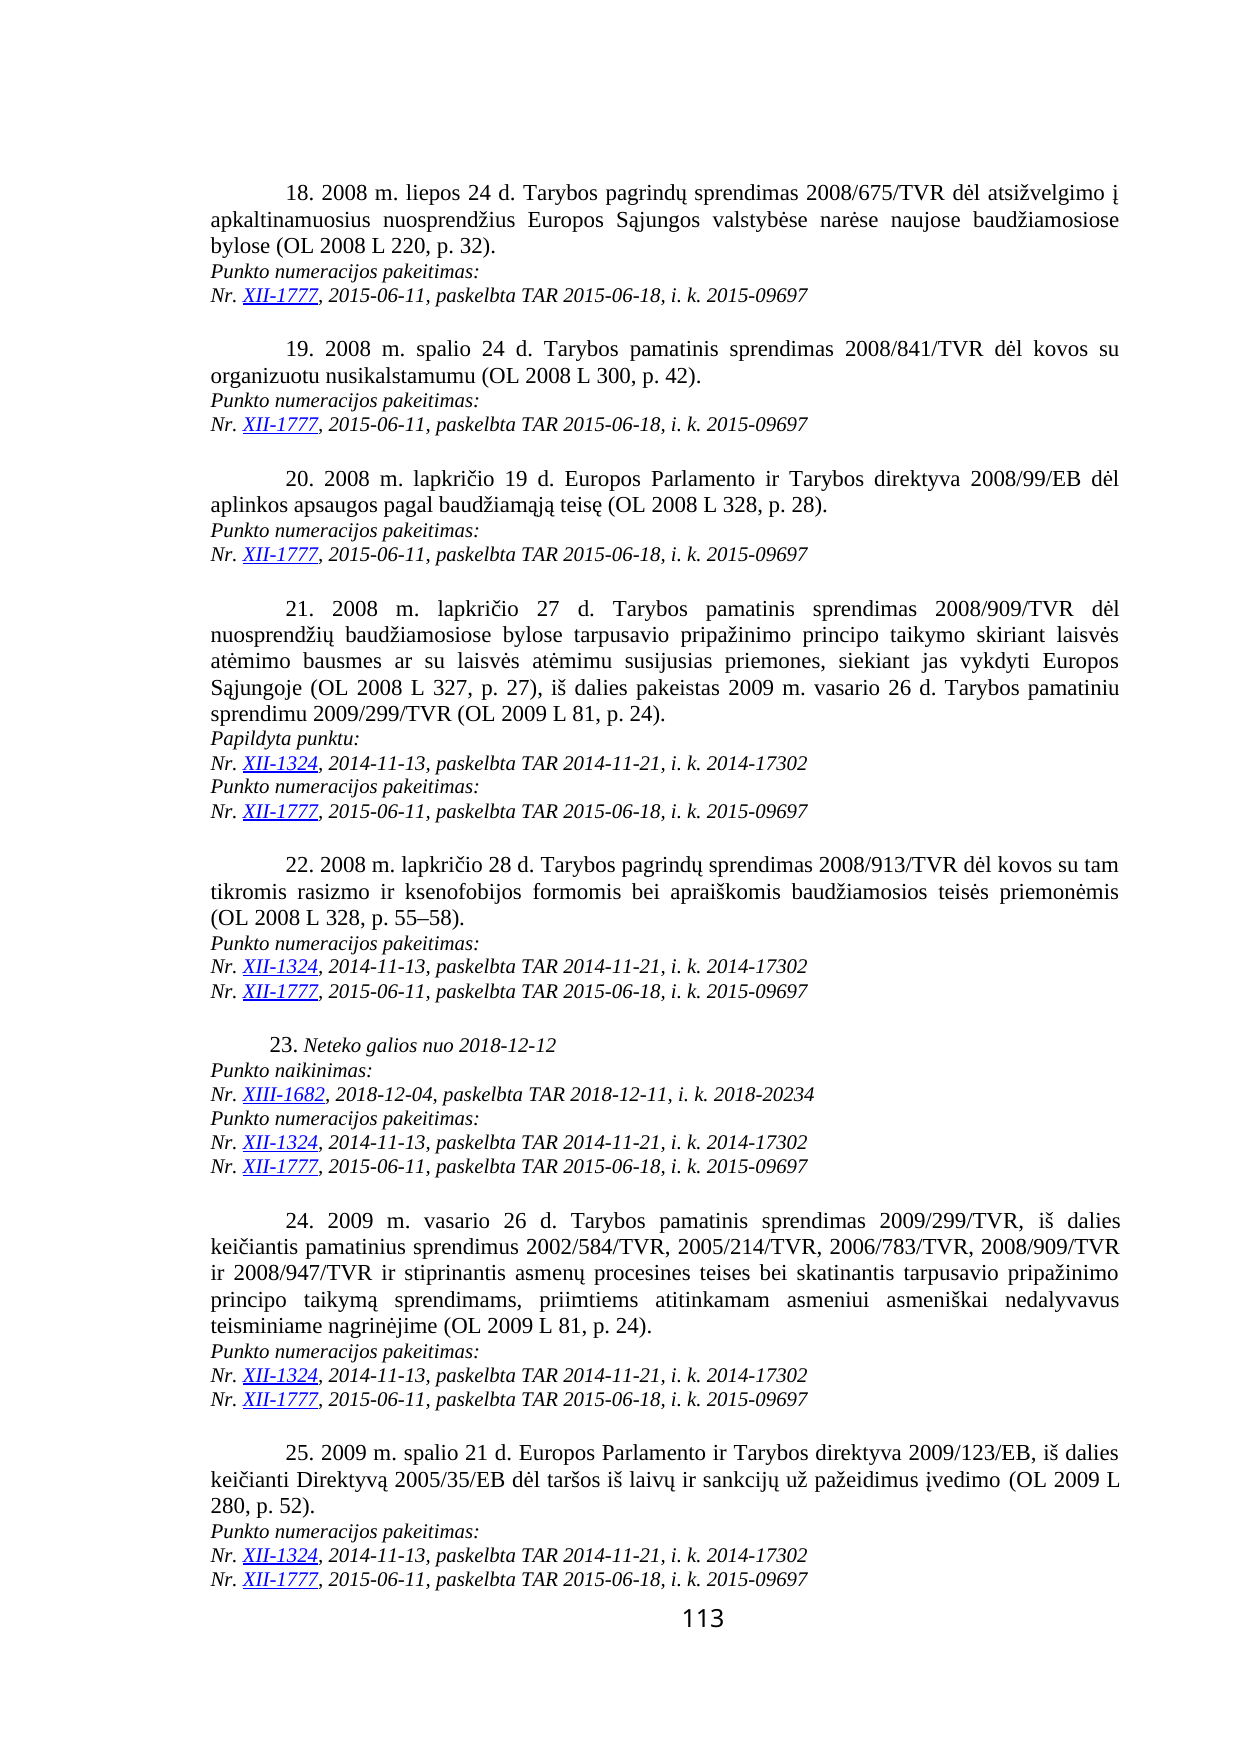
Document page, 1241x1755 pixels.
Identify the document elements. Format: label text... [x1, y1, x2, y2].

text Nr. XII-1324, 2014-11-13, paskelbta TAR 2014-11-21, i. k. 2014-17302 [210, 1130, 1120, 1154]
text Nr. XII-1777, 2015-06-11, paskelbta TAR 2015-06-18, i. k. 2015-09697 [210, 283, 1120, 307]
text Punkto numeracijos pakeitimas: [210, 1518, 1120, 1543]
text Nr. XII-1777, 2015-06-11, paskelbta TAR 2015-06-18, i. k. 2015-09697 [210, 412, 1120, 436]
text Punkto numeracijos pakeitimas: [210, 774, 1120, 798]
text Nr. XII-1324, 2014-11-13, paskelbta TAR 2014-11-21, i. k. 2014-17302 [210, 1363, 1120, 1387]
text Punkto numeracijos pakeitimas: [210, 518, 1120, 542]
text Punkto numeracijos pakeitimas: [210, 1106, 1120, 1130]
text Nr. XII-1777, 2015-06-11, paskelbta TAR 2015-06-18, i. k. 2015-09697 [210, 542, 1120, 566]
text Nr. XII-1777, 2015-06-11, paskelbta TAR 2015-06-18, i. k. 2015-09697 [210, 1387, 1120, 1411]
text Nr. XII-1324, 2014-11-13, paskelbta TAR 2014-11-21, i. k. 2014-17302 [210, 1543, 1120, 1567]
text 25. 2009 m. spalio 21 d. Europos Parlamento ir Tarybos direktyva 2009/123/EB, iš dalies keičianti Direktyvą 2005/35/EB dėl taršos iš laivų ir sankcijų už pažeidimus įvedimo (OL 2009 L 280, p. 52). [210, 1439, 1120, 1518]
text 19. 2008 m. spalio 24 d. Tarybos pamatinis sprendimas 2008/841/TVR dėl kovos su organizuotu nusikalstamumu (OL 2008 L 300, p. 42). [210, 335, 1120, 388]
text Nr. XII-1777, 2015-06-11, paskelbta TAR 2015-06-18, i. k. 2015-09697 [210, 978, 1120, 1003]
text 18. 2008 m. liepos 24 d. Tarybos pagrindų sprendimas 2008/675/TVR dėl atsižvelgimo į apkaltinamuosius nuosprendžius Europos Sąjungos valstybėse narėse naujose baudžiamosiose bylose (OL 2008 L 220, p. 32). [210, 179, 1120, 258]
text 20. 2008 m. lapkričio 19 d. Europos Parlamento ir Tarybos direktyva 2008/99/EB dėl aplinkos apsaugos pagal baudžiamąją teisę (OL 2008 L 328, p. 28). [210, 465, 1120, 518]
text Punkto numeracijos pakeitimas: [210, 1338, 1120, 1363]
text Nr. XII-1777, 2015-06-11, paskelbta TAR 2015-06-18, i. k. 2015-09697 [210, 798, 1120, 823]
text Nr. XII-1324, 2014-11-13, paskelbta TAR 2014-11-21, i. k. 2014-17302 [210, 954, 1120, 978]
text Punkto numeracijos pakeitimas: [210, 930, 1120, 954]
text Punkto naikinimas: [210, 1058, 1120, 1082]
text Punkto numeracijos pakeitimas: [210, 388, 1120, 412]
text 23. Neteko galios nuo 2018-12-12 [210, 1031, 1120, 1058]
text 24. 2009 m. vasario 26 d. Tarybos pamatinis sprendimas 2009/299/TVR, iš dalies keičiantis pamatinius sprendimus 2002/584/TVR, 2005/214/TVR, 2006/783/TVR, 2008/909/TVR ir 2008/947/TVR ir stiprinantis asmenų procesines teises bei skatinantis tarpusavio pripažinimo principo taikymą sprendimams, priimtiems atitinkamam asmeniui asmeniškai nedalyvavus teisminiame nagrinėjime (OL 2009 L 81, p. 24). [210, 1207, 1120, 1338]
text Nr. XIII-1682, 2018-12-04, paskelbta TAR 2018-12-11, i. k. 2018-20234 [210, 1082, 1120, 1106]
text Nr. XII-1777, 2015-06-11, paskelbta TAR 2015-06-18, i. k. 2015-09697 [210, 1567, 1120, 1591]
text 22. 2008 m. lapkričio 28 d. Tarybos pagrindų sprendimas 2008/913/TVR dėl kovos su tam tikromis rasizmo ir ksenofobijos formomis bei apraiškomis baudžiamosios teisės priemonėmis (OL 2008 L 328, p. 55–58). [210, 851, 1120, 930]
text Papildyta punktu: [210, 726, 1120, 750]
text Punkto numeracijos pakeitimas: [210, 258, 1120, 283]
text Nr. XII-1777, 2015-06-11, paskelbta TAR 2015-06-18, i. k. 2015-09697 [210, 1154, 1120, 1178]
text Nr. XII-1324, 2014-11-13, paskelbta TAR 2014-11-21, i. k. 2014-17302 [210, 750, 1120, 774]
text 21. 2008 m. lapkričio 27 d. Tarybos pamatinis sprendimas 2008/909/TVR dėl nuosprendžių baudžiamosiose bylose tarpusavio pripažinimo principo taikymo skiriant laisvės atėmimo bausmes ar su laisvės atėmimu susijusias priemones, siekiant jas vykdyti Europos Sąjungoje (OL 2008 L 327, p. 27), iš dalies pakeistas 2009 m. vasario 26 d. Tarybos pamatiniu sprendimu 2009/299/TVR (OL 2009 L 81, p. 24). [210, 594, 1120, 726]
